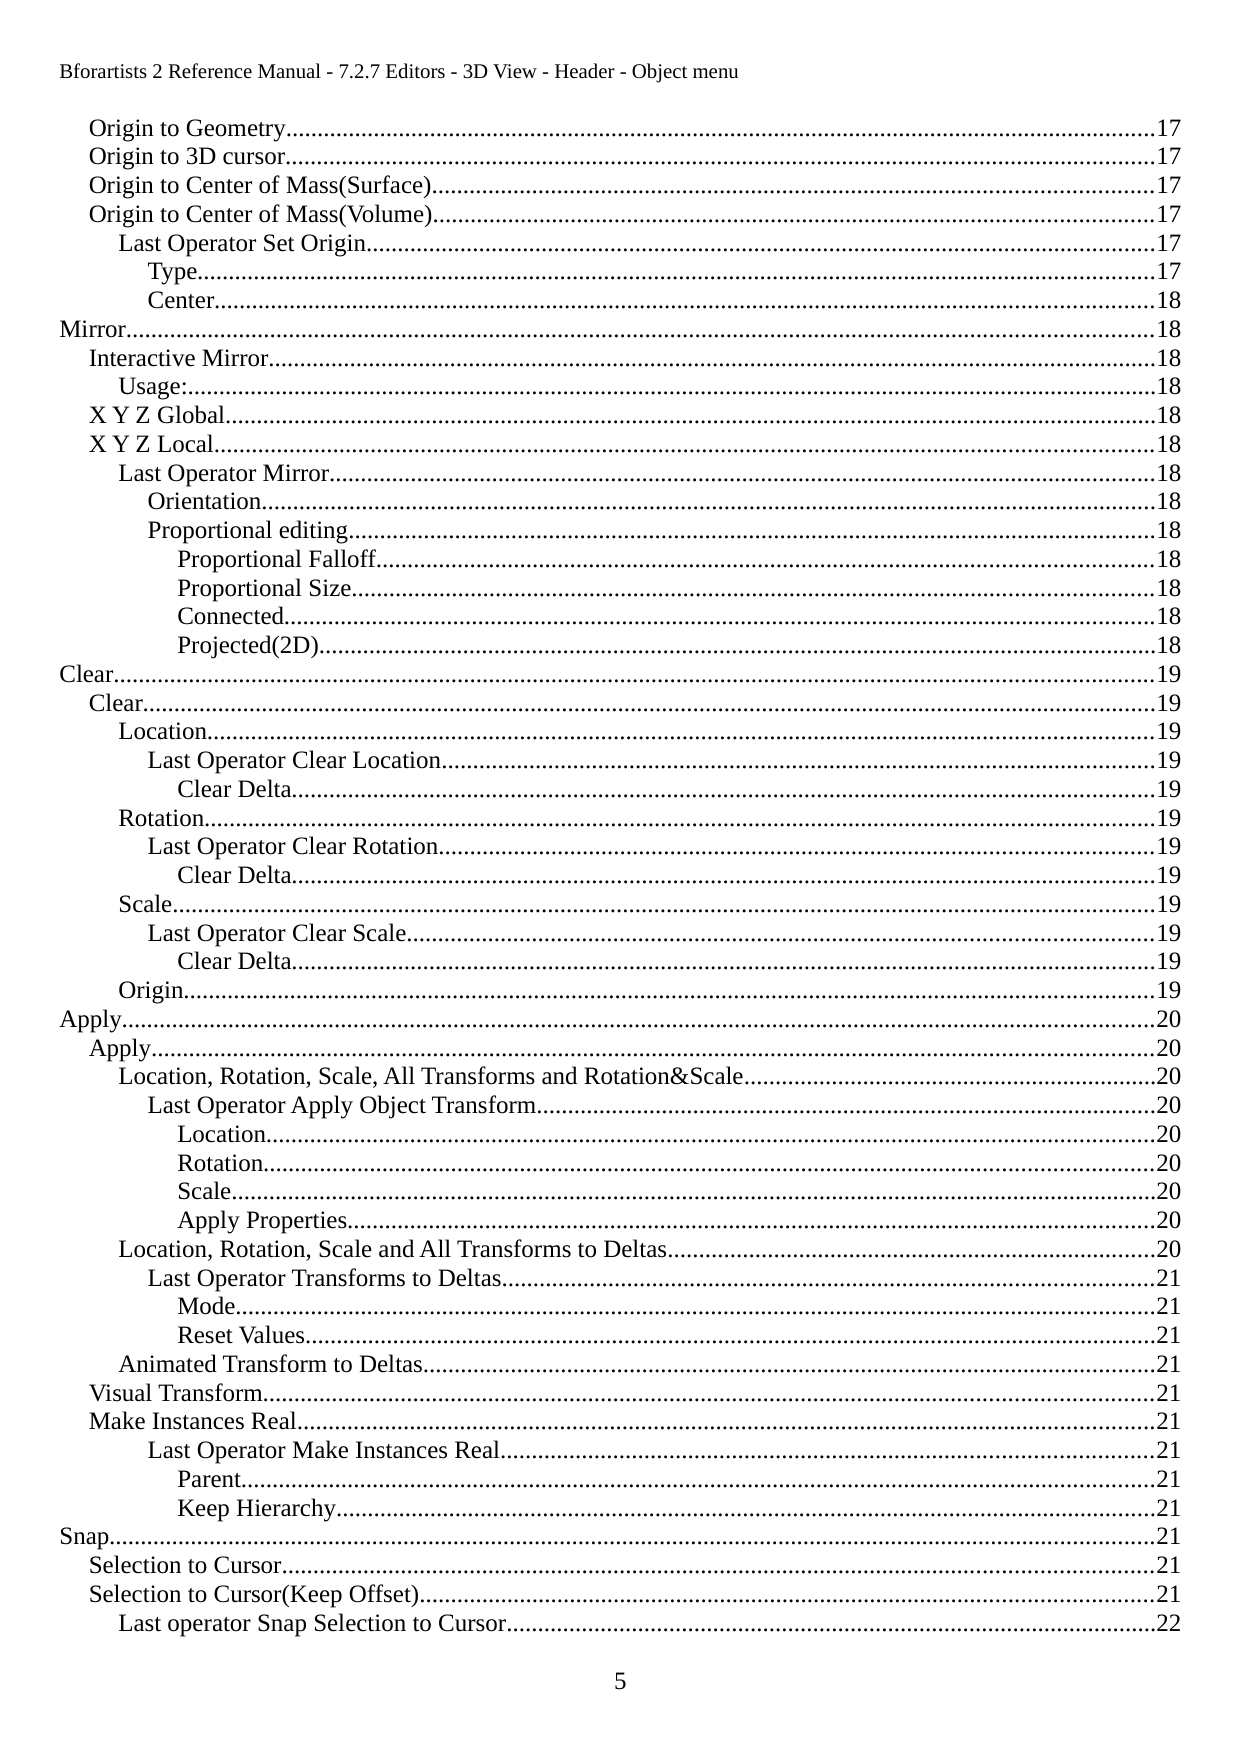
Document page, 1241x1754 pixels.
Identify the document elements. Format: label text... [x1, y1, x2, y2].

text Location, Rotation, Scale and All Transforms to Deltas 20 [118, 1234, 1181, 1263]
text Make Instances Real 21 [88, 1406, 1181, 1435]
text Visual Transform 21 [88, 1378, 1181, 1406]
text Rotation 20 [177, 1148, 1181, 1176]
text Clear Delta 19 [177, 946, 1181, 975]
text Last Operator Apply Object Transform. 20 [147, 1090, 1181, 1119]
text Mode 21 [177, 1291, 1181, 1320]
text Location, Rotation, Scale, All Transforms and Rotation&Scale 20 [118, 1061, 1181, 1090]
text Clear 19 [88, 688, 1181, 716]
text Parent 21 [177, 1464, 1181, 1493]
text Clear Delta 19 [177, 774, 1181, 803]
text Projected(2D) 18 [177, 630, 1181, 659]
text Last operator Snap Selection to Cursor 22 [118, 1608, 1181, 1636]
text Apply Properties 20 [177, 1205, 1181, 1234]
text Center 18 [147, 285, 1181, 314]
text Proportional Falloff 18 [177, 544, 1181, 573]
text Reset Values 21 [177, 1320, 1181, 1349]
text Clear 19 [59, 659, 1181, 688]
text Connected 18 [177, 601, 1181, 630]
text Type 17 [147, 256, 1181, 285]
text Origin to 3D cursor 17 [88, 141, 1181, 170]
text Keep Hierarchy 21 [177, 1493, 1181, 1521]
text Origin to Center of Mass(Surface) 17 [88, 170, 1181, 199]
text Origin to Geometry 17 [88, 113, 1181, 141]
text Mirror 18 [59, 314, 1181, 343]
text Last Operator Mirror 18 [118, 458, 1181, 486]
text Location 20 [177, 1119, 1181, 1148]
text Snap 21 [59, 1521, 1181, 1550]
text Proportional Size 18 [177, 573, 1181, 601]
text X Y Z Global 18 [88, 400, 1181, 429]
text Animated Transform to Deltas 21 [118, 1349, 1181, 1378]
text Origin to Center of Mass(Volume) 17 [88, 199, 1181, 228]
text Selection to Cursor 21 [88, 1550, 1181, 1579]
text Last Operator Transforms to Deltas 21 [147, 1263, 1181, 1291]
text Last Operator Set Origin 17 [118, 228, 1181, 256]
text Location 19 [118, 716, 1181, 745]
text Apply 20 [59, 1004, 1181, 1033]
text Last Operator Make Instances Real 21 [147, 1435, 1181, 1464]
text Last Operator Clear Location 19 [147, 745, 1181, 774]
text Interactive Mirror 18 [88, 343, 1181, 371]
text Last Operator Clear Scale 19 [147, 918, 1181, 946]
text Last Operator Clear Rotation 19 [147, 831, 1181, 860]
text X Y Z Local 18 [88, 429, 1181, 458]
text Selection to Cursor(Keep Offset) 21 [88, 1579, 1181, 1608]
text Rotation 19 [118, 803, 1181, 831]
text Proportional editing 18 [147, 515, 1181, 544]
text Clear Delta 19 [177, 860, 1181, 889]
text Orientation 18 [147, 486, 1181, 515]
text Apply 20 [88, 1033, 1181, 1061]
text Usage: 18 [118, 371, 1181, 400]
text Scale 19 [118, 889, 1181, 918]
text Origin 19 [118, 975, 1181, 1004]
text Scale 20 [177, 1176, 1181, 1205]
